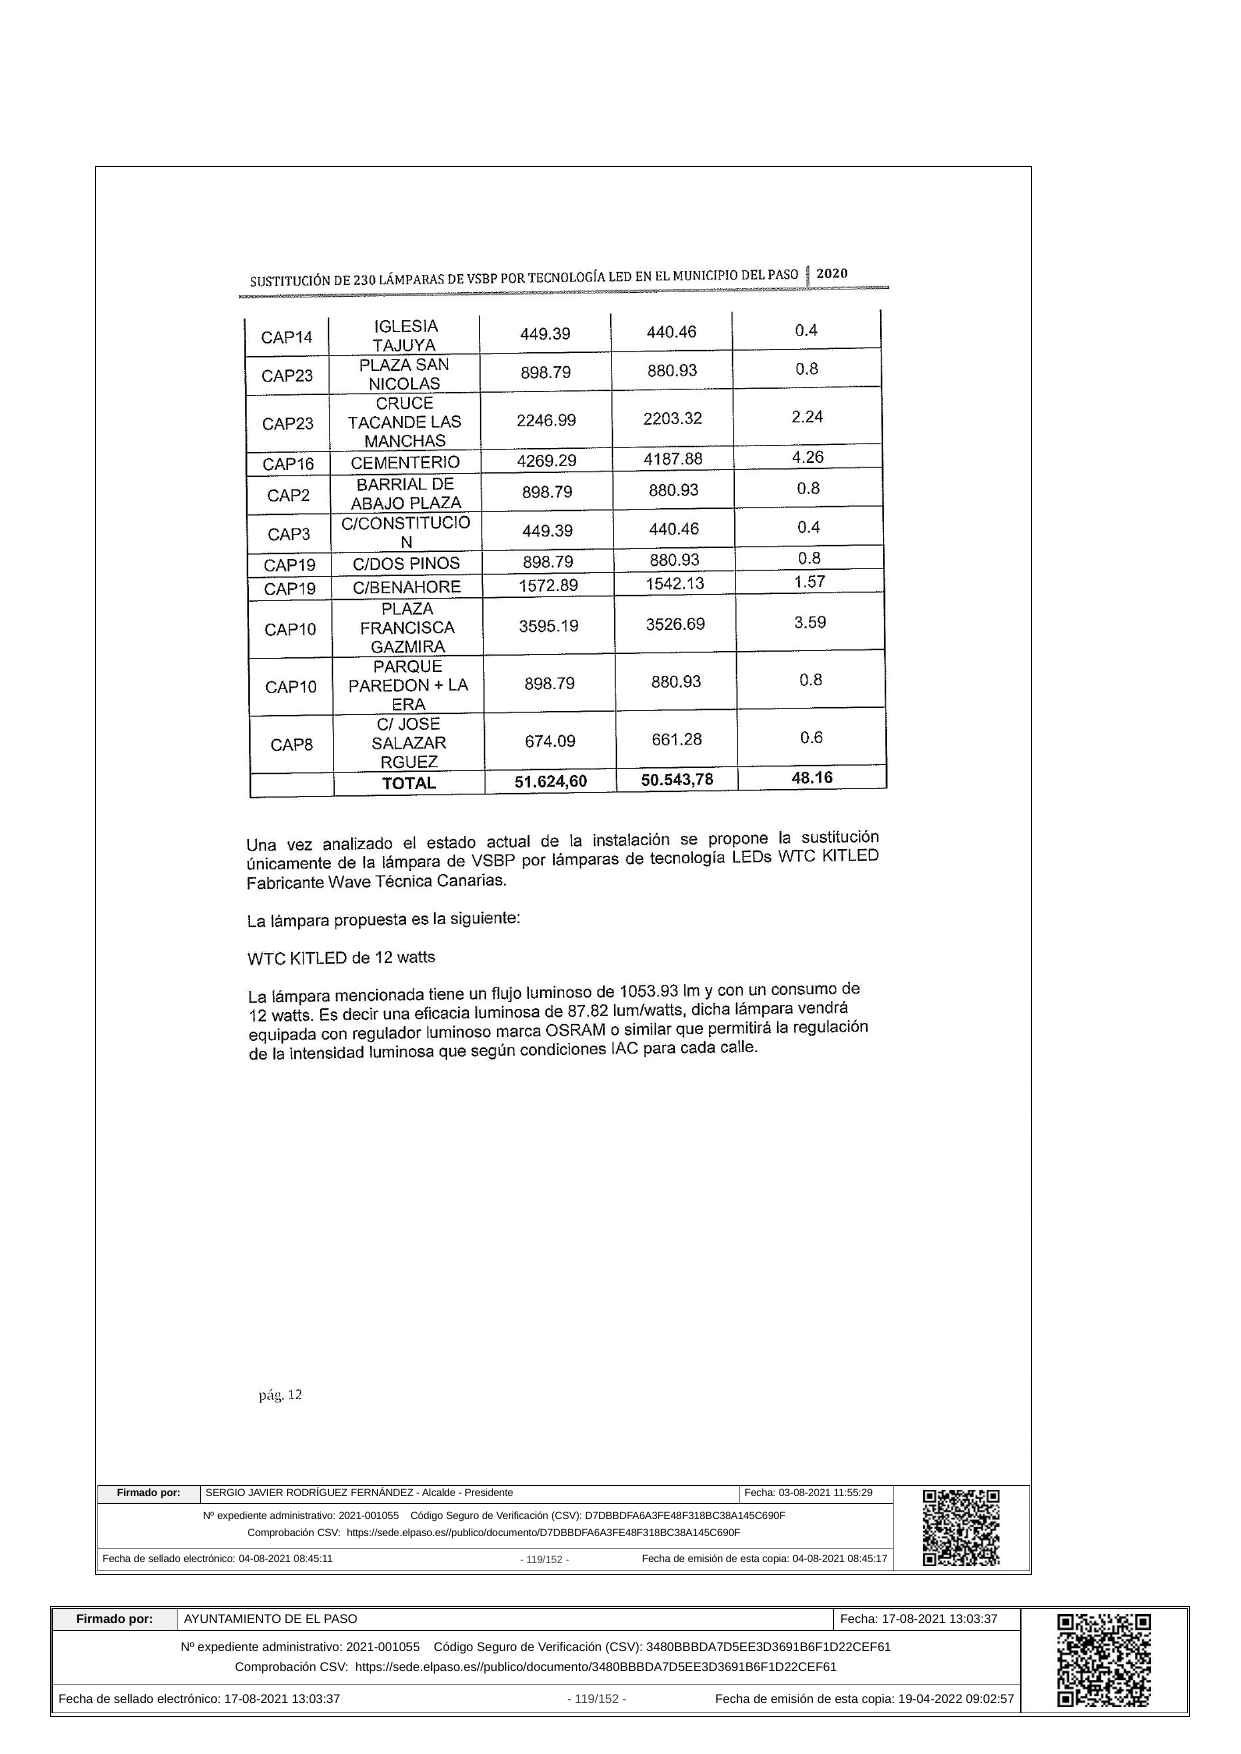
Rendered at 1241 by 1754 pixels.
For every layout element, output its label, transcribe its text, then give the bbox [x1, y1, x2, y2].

text AYUNTAMIENTO DE EL PASO [184, 1612, 386, 1626]
text - 119/152 - [520, 1554, 585, 1565]
picture [96, 167, 1031, 1574]
text Fecha de sellado electrónico: 17-08-2021 13:03:37 [58, 1692, 365, 1706]
text Nº expediente administrativo: 2021-001055 Código Seguro de Verificación (CSV): 3480BBBDA7D5EE3D3691B6F1D22CEF61 [181, 1640, 917, 1654]
text Comprobación CSV: https://sede.elpaso.es//publico/documento/D7DBBDFA6A3FE48F318BC38A145C690F [247, 1527, 812, 1539]
text Fecha de emisión de esta copia: 04-08-2021 08:45:17 [642, 1553, 912, 1565]
text Fecha de sellado electrónico: 04-08-2021 08:45:11 [102, 1553, 359, 1565]
text Nº expediente administrativo: 2021-001055 Código Seguro de Verificación (CSV): D7DBBDFA6A3FE48F318BC38A145C690F [203, 1510, 812, 1522]
text SERGIO JAVIER RODRÍGUEZ FERNÁNDEZ - Alcalde - Presidente [205, 1488, 540, 1499]
text Firmado por: [76, 1612, 172, 1626]
text - 119/152 - [567, 1693, 646, 1707]
text Firmado por: [117, 1488, 196, 1499]
text Comprobación CSV: https://sede.elpaso.es//publico/documento/3480BBBDA7D5EE3D3691B6F1D22CEF61 [235, 1661, 917, 1674]
text Fecha: 17-08-2021 13:03:37 [840, 1612, 1021, 1626]
picture [51, 1607, 1189, 1716]
text Fecha de emisión de esta copia: 19-04-2022 09:02:57 [715, 1692, 1039, 1706]
text Fecha: 03-08-2021 11:55:29 [744, 1488, 893, 1499]
